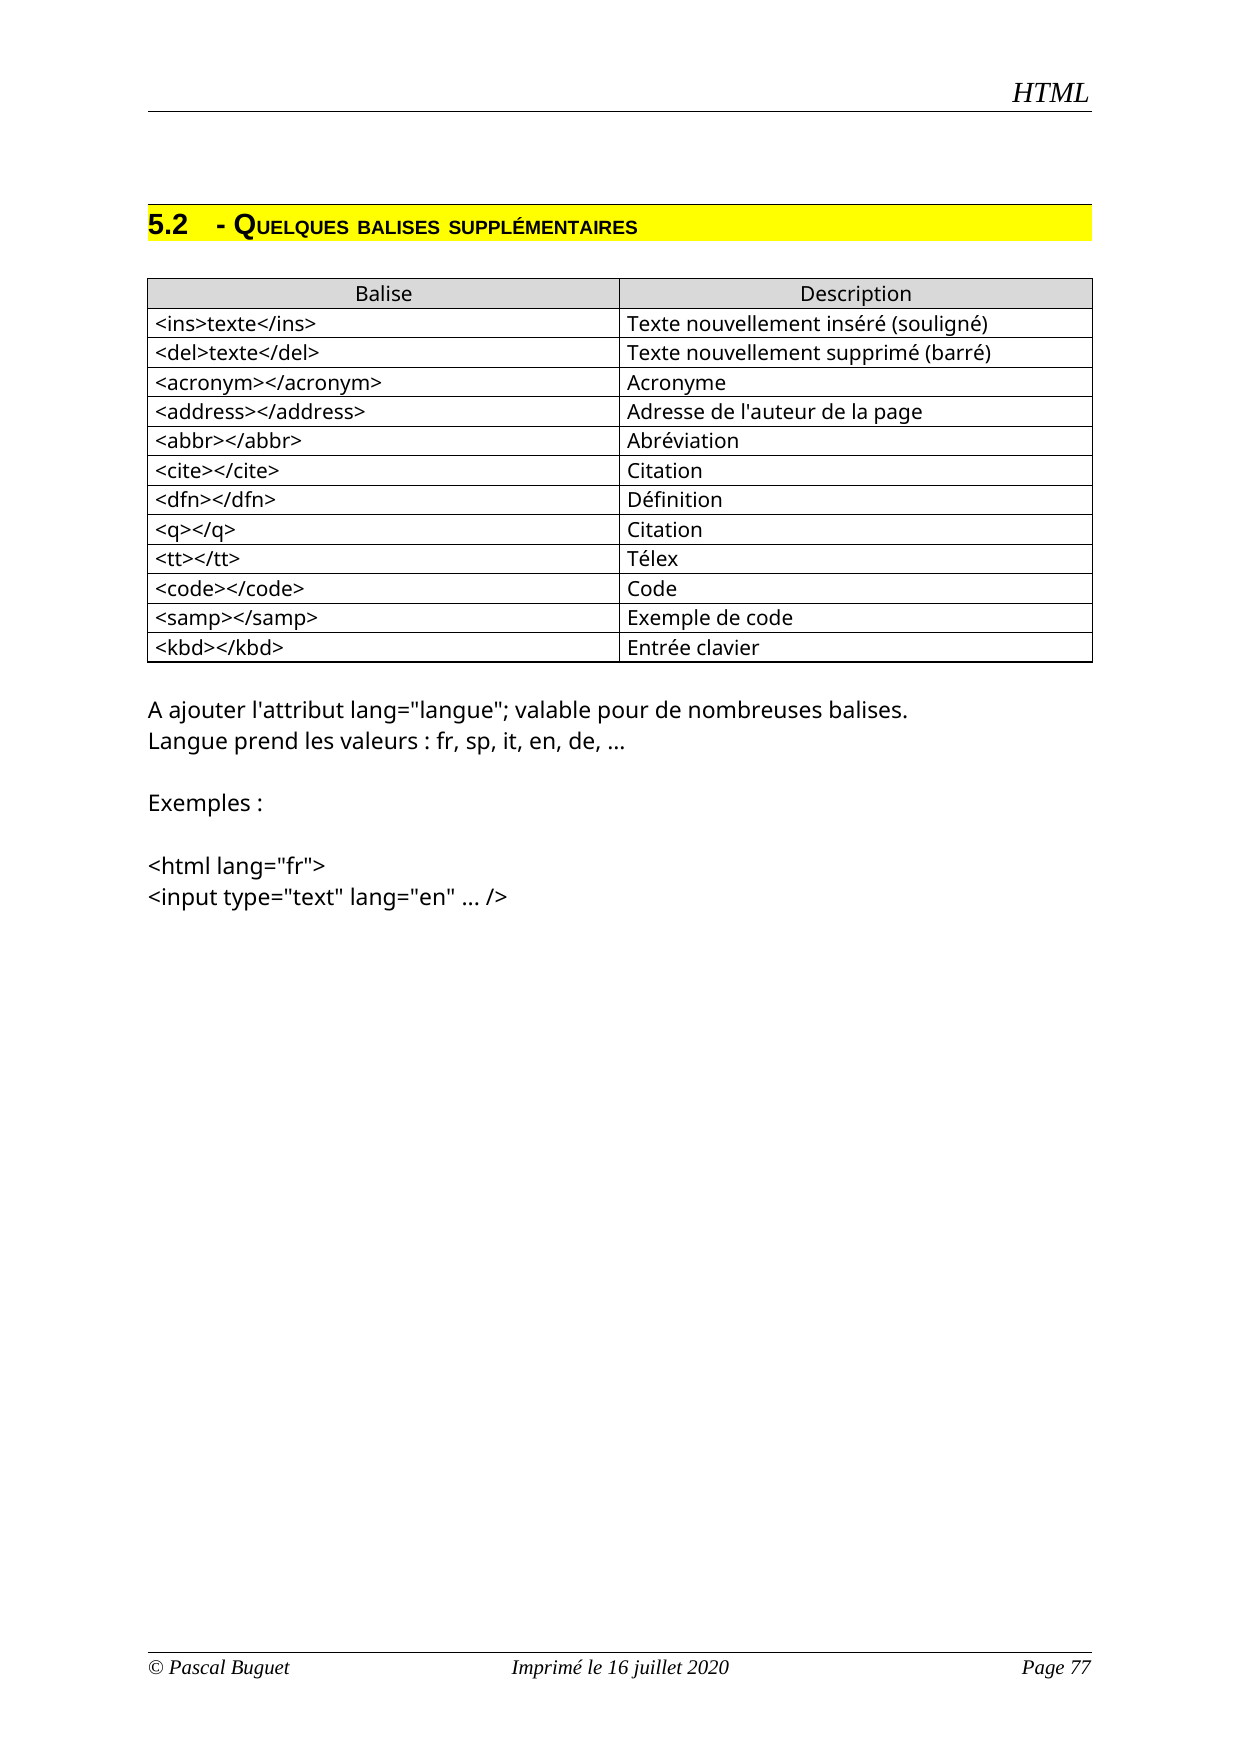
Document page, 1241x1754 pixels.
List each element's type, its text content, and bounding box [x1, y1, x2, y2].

table_cell Texte nouvellement supprimé (barré) [620, 338, 1092, 367]
text Exemples : [148, 787, 1092, 819]
table_cell <q></q> [148, 515, 619, 543]
text <html lang="fr"> [148, 850, 1092, 881]
table_cell Code [620, 574, 1092, 602]
table_cell Acronyme [620, 368, 1092, 396]
text Langue prend les valeurs : fr, sp, it, en, de, … [148, 725, 1092, 756]
table_cell Définition [620, 486, 1092, 514]
table_cell <cite></cite> [148, 456, 619, 484]
table_cell Citation [620, 515, 1092, 543]
table_cell Citation [620, 456, 1092, 484]
table_cell <code></code> [148, 574, 619, 602]
table_cell <del>texte</del> [148, 338, 619, 367]
table_header Description [620, 279, 1092, 308]
table_cell Entrée clavier [620, 633, 1092, 661]
table_cell <ins>texte</ins> [148, 309, 619, 337]
table_cell Abréviation [620, 427, 1092, 455]
table_cell Adresse de l'auteur de la page [620, 397, 1092, 426]
table_cell <samp></samp> [148, 604, 619, 632]
table_cell <address></address> [148, 397, 619, 426]
table_cell Texte nouvellement inséré (souligné) [620, 309, 1092, 337]
table_cell Télex [620, 545, 1092, 573]
table_header Balise [148, 279, 619, 308]
table_cell <tt></tt> [148, 545, 619, 573]
table_cell Exemple de code [620, 604, 1092, 632]
table_cell <abbr></abbr> [148, 427, 619, 455]
subtitle - Quelques balises supplémentaires [148, 205, 1092, 241]
table_cell <dfn></dfn> [148, 486, 619, 514]
text A ajouter l'attribut lang="langue"; valable pour de nombreuses balises. [148, 694, 1092, 725]
table_cell <kbd></kbd> [148, 633, 619, 661]
table_cell <acronym></acronym> [148, 368, 619, 396]
text <input type="text" lang="en" ... /> [148, 881, 1092, 912]
